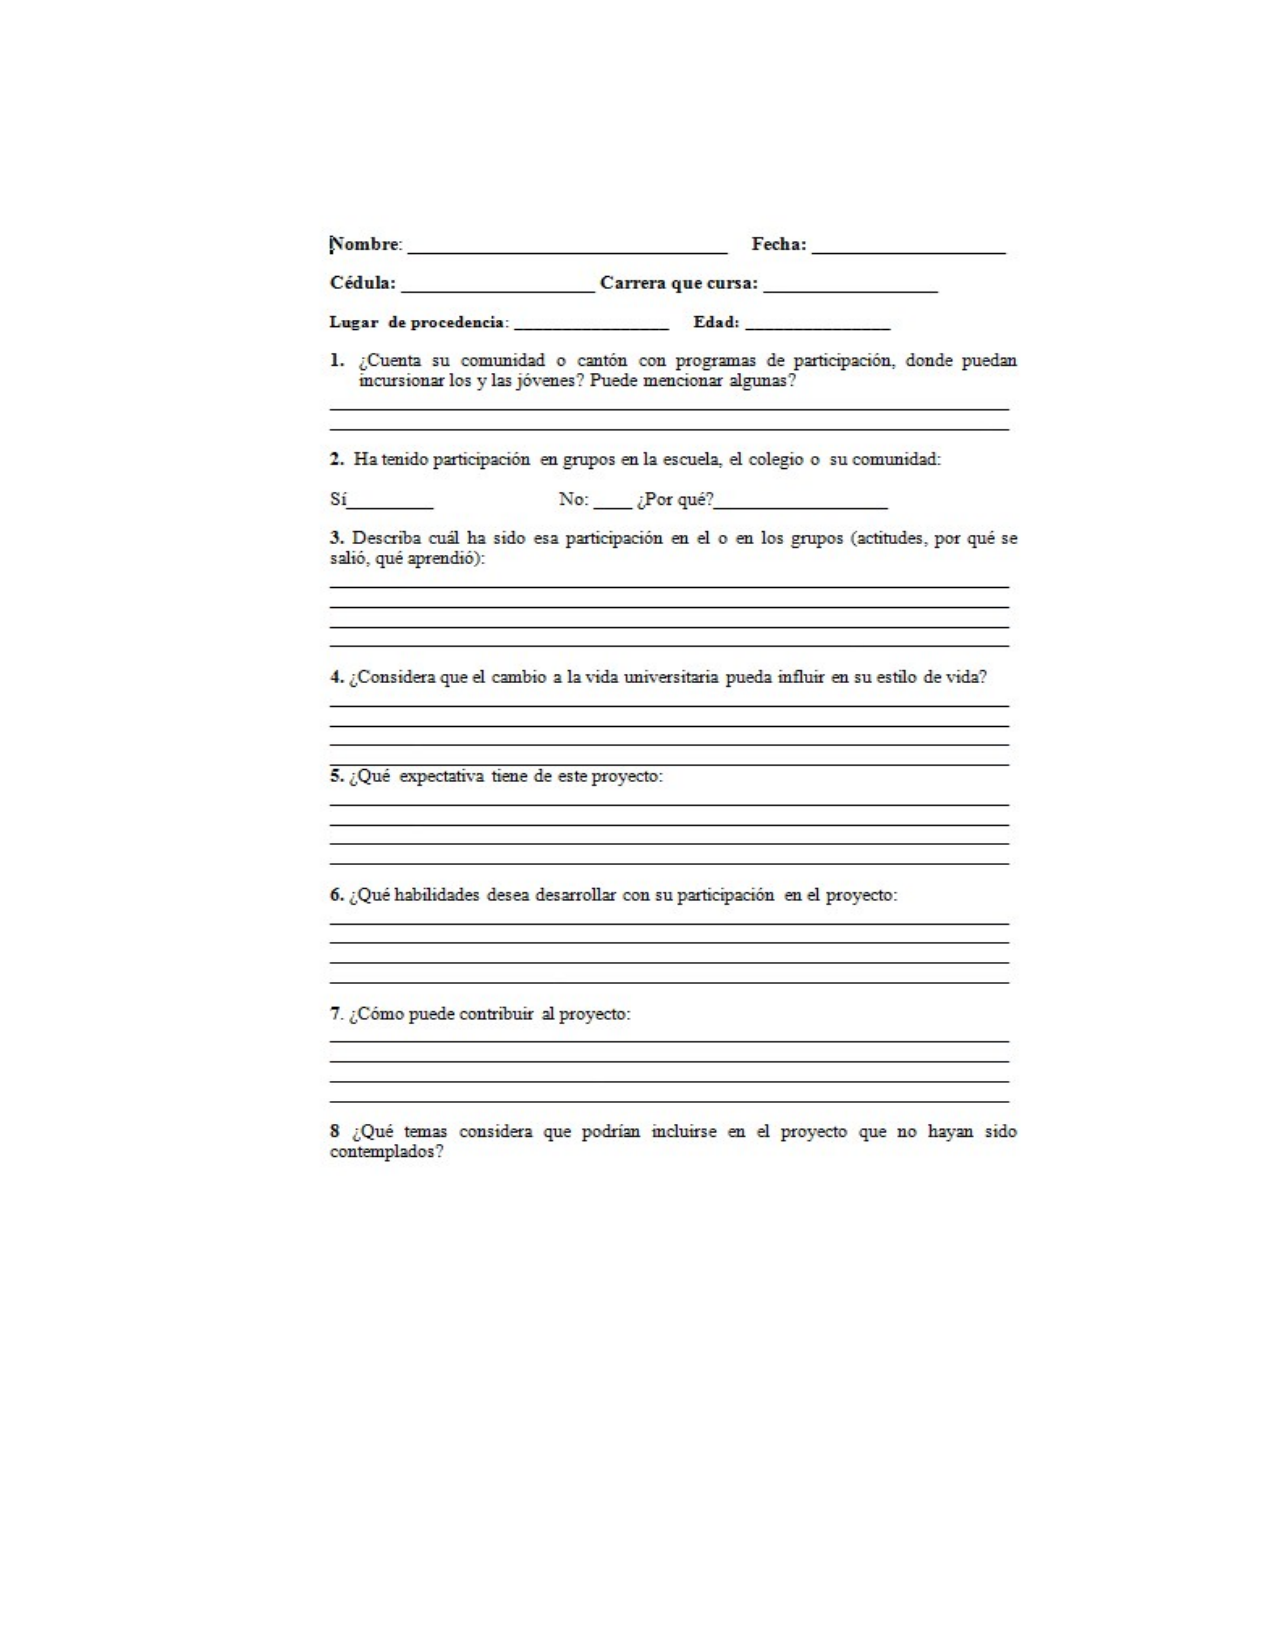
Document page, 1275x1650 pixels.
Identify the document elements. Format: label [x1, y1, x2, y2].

picture [217, 147, 1066, 1176]
